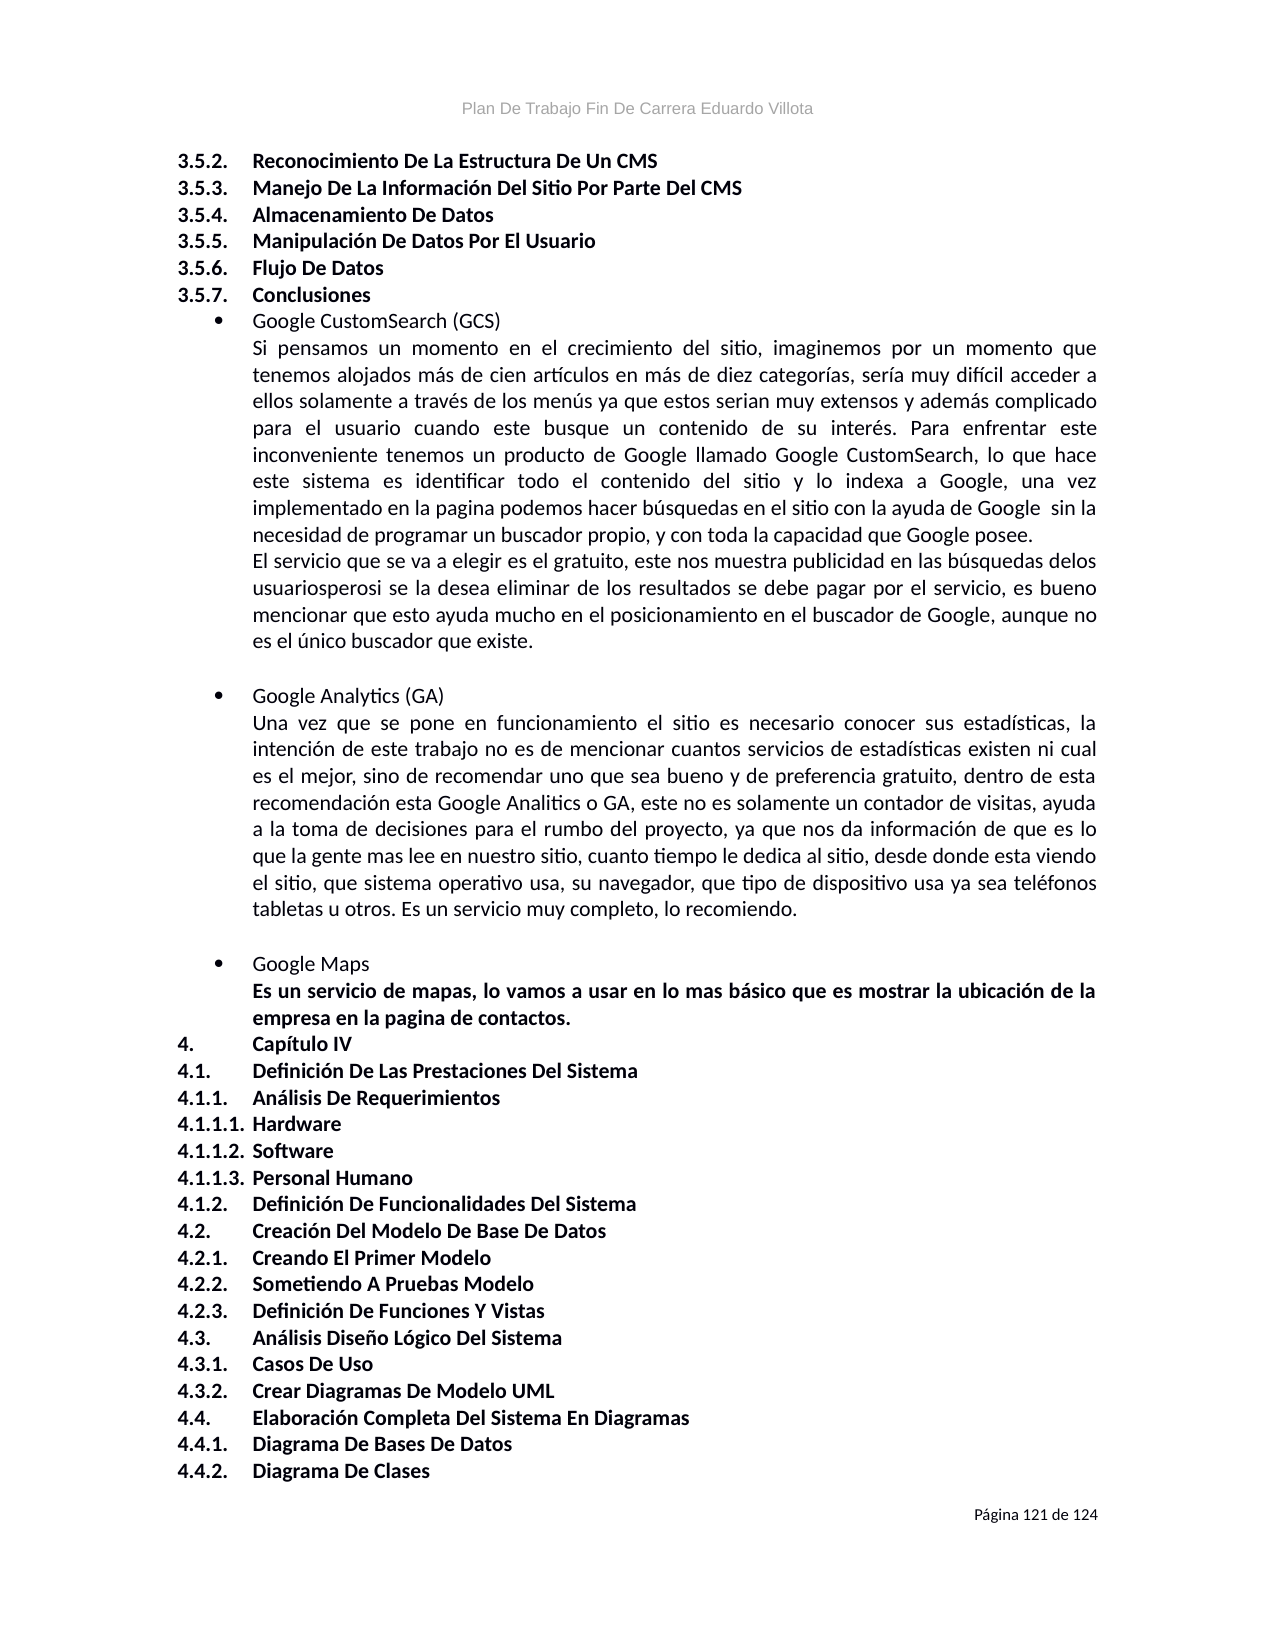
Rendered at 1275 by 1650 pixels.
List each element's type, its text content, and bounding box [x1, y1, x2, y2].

text 3.5.4. Almacenamiento De Datos [177, 201, 1098, 228]
text 4. Capítulo IV [177, 1030, 1098, 1057]
list Google Maps [215, 950, 1098, 977]
text 3.5.7. Conclusiones [177, 281, 1098, 308]
text 3.5.3. Manejo De La Información Del Sitio Por Parte Del CMS [177, 174, 1098, 201]
text 4.2.1. Creando El Primer Modelo [177, 1244, 1098, 1270]
list Es un servicio de mapas, lo vamos a usar en lo mas básico que es mostrar la ubicación de la empresa en la pagina de contactos. [252, 977, 1098, 1030]
text 4.2.3. Definición De Funciones Y Vistas [177, 1297, 1098, 1324]
text 4.1. Definición De Las Prestaciones Del Sistema [177, 1057, 1098, 1084]
text 4.2. Creación Del Modelo De Base De Datos [177, 1217, 1098, 1244]
text 4.1.2. Definición De Funcionalidades Del Sistema [177, 1190, 1098, 1217]
text 4.3. Análisis Diseño Lógico Del Sistema [177, 1324, 1098, 1350]
text 4.4.2. Diagrama De Clases [177, 1457, 1098, 1484]
text 4.1.1. Análisis De Requerimientos [177, 1084, 1098, 1110]
text 4.4.1. Diagrama De Bases De Datos [177, 1430, 1098, 1457]
text 4.1.1.3. Personal Humano [177, 1164, 1098, 1190]
list El servicio que se va a elegir es el gratuito, este nos muestra publicidad en las búsquedas delos usuariosperosi se la desea eliminar de los resultados se debe pagar por el servicio, es bueno mencionar que esto ayuda mucho en el posicionamiento en el buscador de Google, aunque no es el único buscador que existe. [252, 548, 1098, 654]
text 3.5.5. Manipulación De Datos Por El Usuario [177, 228, 1098, 254]
text 3.5.6. Flujo De Datos [177, 254, 1098, 281]
text 3.5.2. Reconocimiento De La Estructura De Un CMS [177, 148, 1098, 174]
text 4.4. Elaboración Completa Del Sistema En Diagramas [177, 1404, 1098, 1430]
list Una vez que se pone en funcionamiento el sitio es necesario conocer sus estadísticas, la intención de este trabajo no es de mencionar cuantos servicios de estadísticas existen ni cual es el mejor, sino de recomendar uno que sea bueno y de preferencia gratuito, dentro de esta recomendación esta Google Analitics o GA, este no es solamente un contador de visitas, ayuda a la toma de decisiones para el rumbo del proyecto, ya que nos da información de que es lo que la gente mas lee en nuestro sitio, cuanto tiempo le dedica al sitio, desde donde esta viendo el sitio, que sistema operativo usa, su navegador, que tipo de dispositivo usa ya sea teléfonos tabletas u otros. Es un servicio muy completo, lo recomiendo. [252, 709, 1098, 922]
text 4.1.1.2. Software [177, 1137, 1098, 1164]
text 4.2.2. Sometiendo A Pruebas Modelo [177, 1270, 1098, 1297]
text 4.3.1. Casos De Uso [177, 1350, 1098, 1377]
list Si pensamos un momento en el crecimiento del sitio, imaginemos por un momento que tenemos alojados más de cien artículos en más de diez categorías, sería muy difícil acceder a ellos solamente a través de los menús ya que estos serian muy extensos y además complicado para el usuario cuando este busque un contenido de su interés. Para enfrentar este inconveniente tenemos un producto de Google llamado Google CustomSearch, lo que hace este sistema es identificar todo el contenido del sitio y lo indexa a Google, una vez implementado en la pagina podemos hacer búsquedas en el sitio con la ayuda de Google sin la necesidad de programar un buscador propio, y con toda la capacidad que Google posee. [252, 334, 1098, 548]
text 4.1.1.1. Hardware [177, 1110, 1098, 1137]
text 4.3.2. Crear Diagramas De Modelo UML [177, 1377, 1098, 1404]
list Google Analytics (GA) [215, 682, 1098, 709]
list Google CustomSearch (GCS) [215, 308, 1098, 334]
